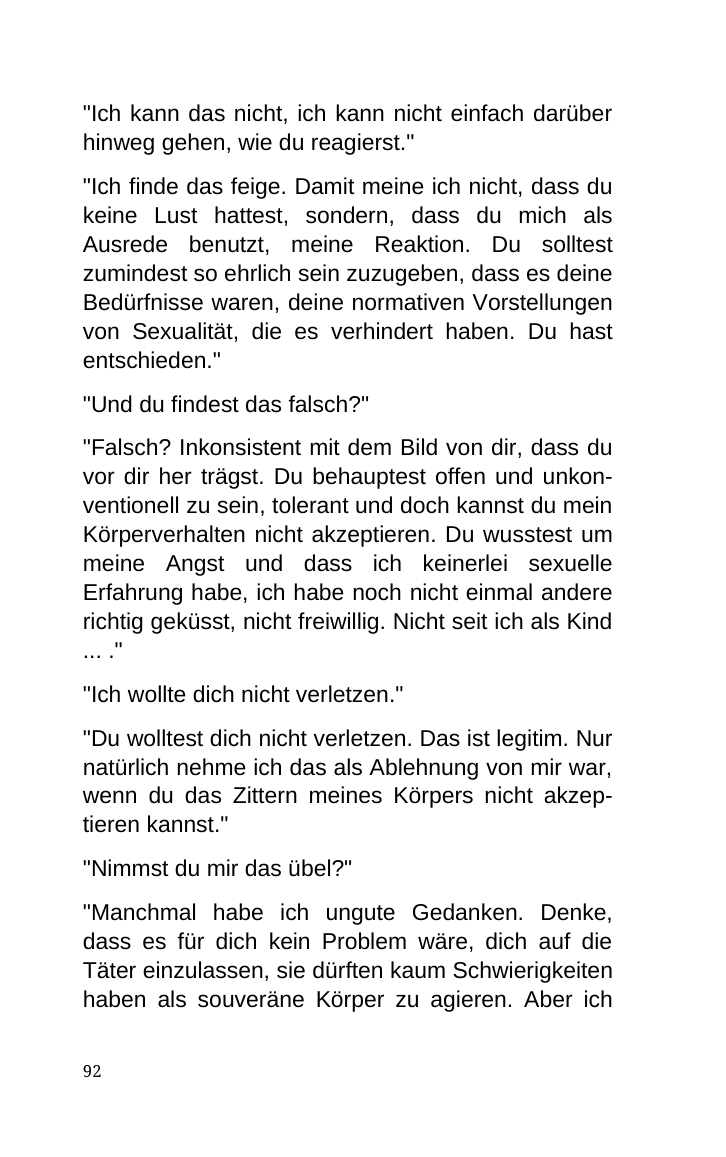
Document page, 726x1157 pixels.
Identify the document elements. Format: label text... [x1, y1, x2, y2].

text "Und du findest das falsch?" [83, 391, 613, 417]
text "Falsch? Inkonsistent mit dem Bild von dir, dass du vor dir her trägst. Du behauptest offen und unkon-ventionell zu sein, tolerant und doch kannst du mein Körperverhalten nicht akzeptieren. Du wusstest um meine Angst und dass ich keinerlei sexuelle Erfahrung habe, ich habe noch nicht einmal andere richtig geküsst, nicht freiwillig. Nicht seit ich als Kind ... ." [83, 434, 613, 663]
text "Manchmal habe ich ungute Gedanken. Denke, dass es für dich kein Problem wäre, dich auf die Täter einzulassen, sie dürften kaum Schwierigkeiten haben als souveräne Körper zu agieren. Aber ich [83, 899, 613, 1012]
text "Ich wollte dich nicht verletzen." [83, 681, 613, 707]
text "Ich kann das nicht, ich kann nicht einfach darüber hinweg gehen, wie du reagierst." [83, 100, 613, 156]
text "Du wolltest dich nicht verletzen. Das ist legitim. Nur natürlich nehme ich das als Ablehnung von mir war, wenn du das Zittern meines Körpers nicht akzep-tieren kannst." [83, 724, 613, 838]
text "Nimmst du mir das übel?" [83, 855, 613, 882]
text "Ich finde das feige. Damit meine ich nicht, dass du keine Lust hattest, sondern, dass du mich als Ausrede benutzt, meine Reaktion. Du solltest zumindest so ehrlich sein zuzugeben, dass es deine Bedürfnisse waren, deine normativen Vorstellungen von Sexualität, die es verhindert haben. Du hast entschieden." [83, 173, 613, 373]
